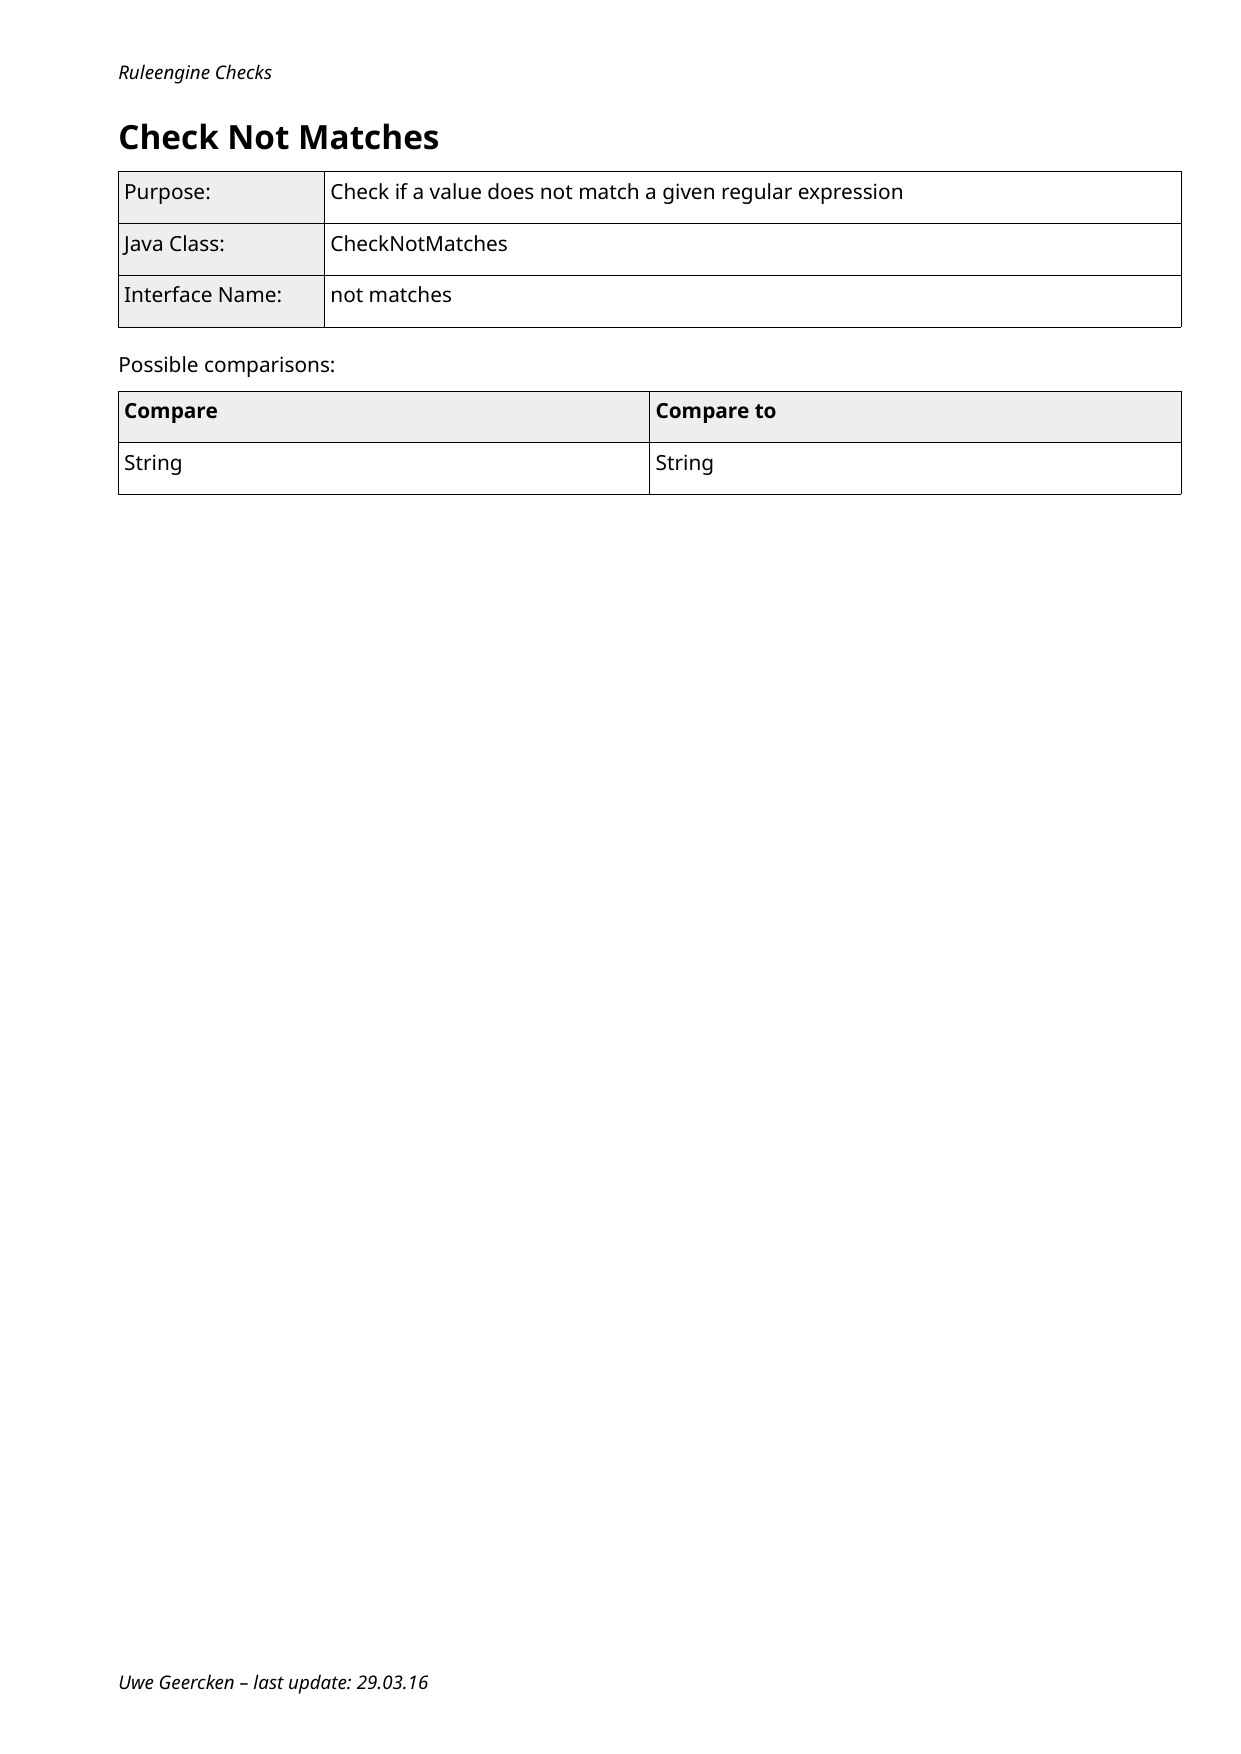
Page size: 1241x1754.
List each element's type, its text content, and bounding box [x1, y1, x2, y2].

table_cell not matches [325, 276, 1181, 327]
table_cell String [650, 443, 1181, 494]
table_header Check if a value does not match a given regular expression [325, 172, 1181, 223]
table_cell Java Class: [119, 224, 324, 275]
table_cell Interface Name: [119, 276, 324, 327]
text Possible comparisons: [118, 350, 1181, 379]
table_cell String [119, 443, 649, 494]
table_header Purpose: [119, 172, 324, 223]
table_header Compare to [650, 392, 1181, 442]
text Check Not Matches [118, 114, 1181, 159]
table_cell CheckNotMatches [325, 224, 1181, 275]
table_header Compare [119, 392, 649, 442]
